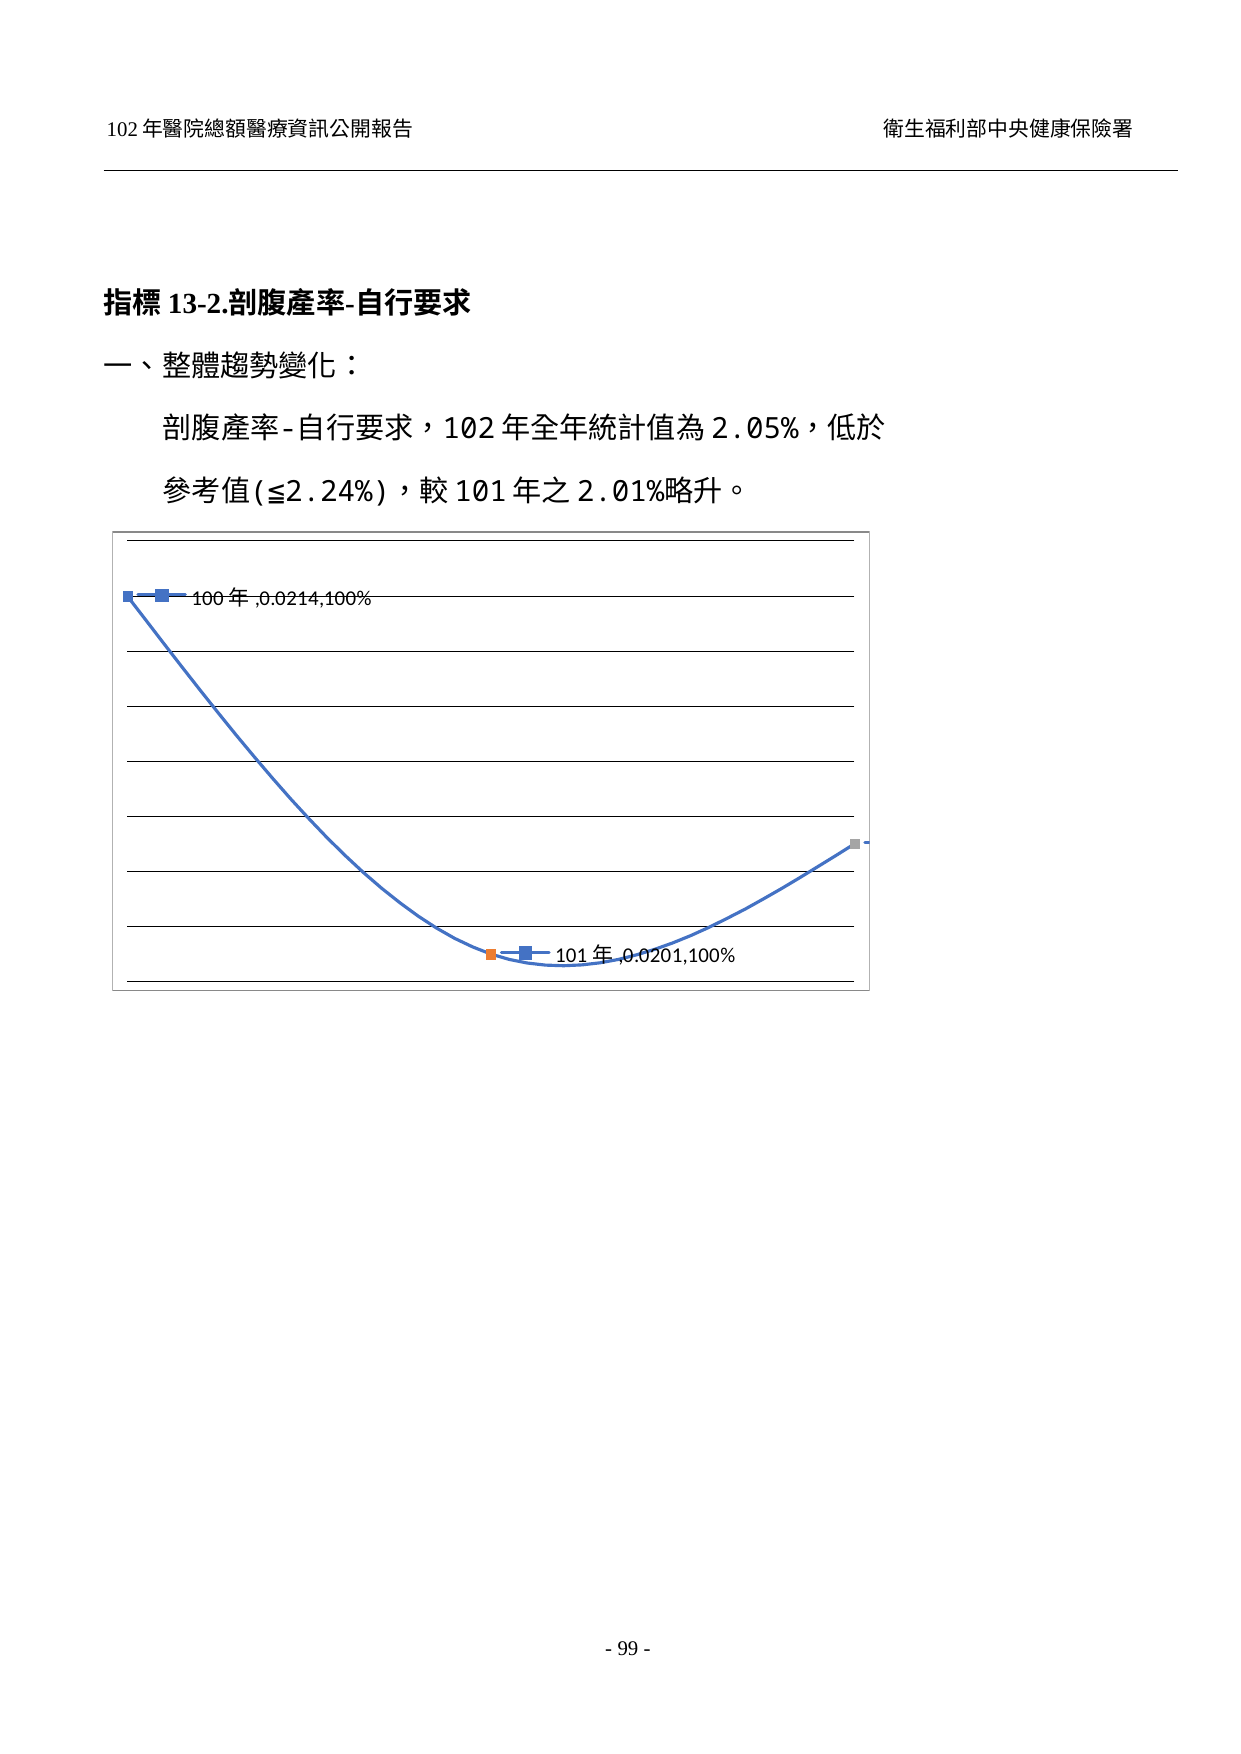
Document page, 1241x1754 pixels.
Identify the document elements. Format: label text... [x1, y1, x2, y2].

table_cell 一、整體趨勢變化： [104, 322, 887, 384]
table_cell 剖腹產率-自行要求，102年全年統計值為2.05%，低於參考值(≦2.24%)，較101年之2.01%略升。 [104, 384, 887, 512]
table_cell [104, 512, 887, 1075]
table_header 指標13-2.剖腹產率-自行要求 [104, 259, 887, 322]
